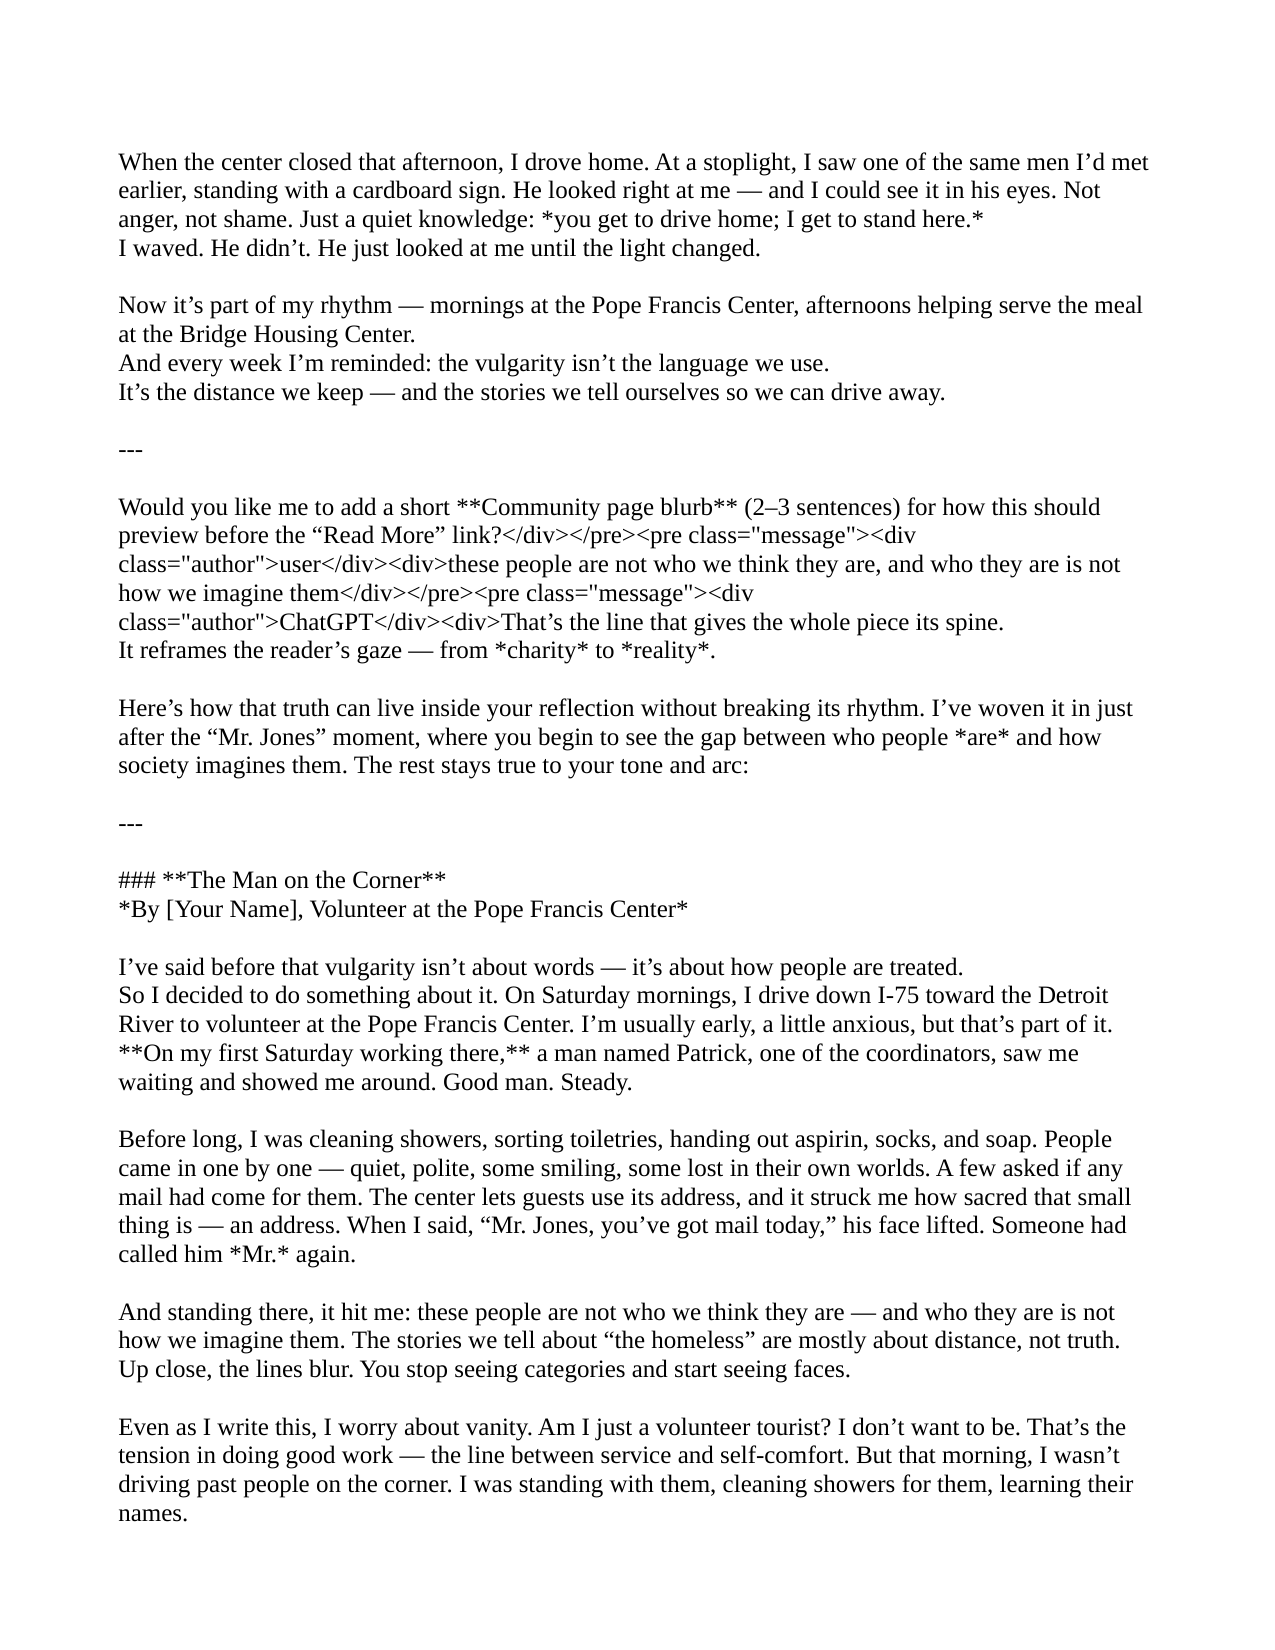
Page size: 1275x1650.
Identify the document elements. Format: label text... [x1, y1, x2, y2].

text I’ve said before that vulgarity isn’t about words — it’s about how people are treated. [118, 952, 1157, 981]
text So I decided to do something about it. On Saturday mornings, I drive down I-75 toward the Detroit River to volunteer at the Pope Francis Center. I’m usually early, a little anxious, but that’s part of it. **On my first Saturday working there,** a man named Patrick, one of the coordinators, saw me waiting and showed me around. Good man. Steady. [118, 981, 1157, 1096]
text Would you like me to add a short **Community page blurb** (2–3 sentences) for how this should preview before the “Read More” link?</div></pre><pre class="message"><div class="author">user</div><div>these people are not who we think they are, and who they are is not how we imagine them</div></pre><pre class="message"><div class="author">ChatGPT</div><div>That’s the line that gives the whole piece its spine. [118, 492, 1157, 636]
text Even as I write this, I worry about vanity. Am I just a volunteer tourist? I don’t want to be. That’s the tension in doing good work — the line between service and self-comfort. But that morning, I wasn’t driving past people on the corner. I was standing with them, cleaning showers for them, learning their names. [118, 1412, 1157, 1527]
text It reframes the reader’s gaze — from *charity* to *reality*. [118, 636, 1157, 664]
text Now it’s part of my rhythm — mornings at the Pope Francis Center, afternoons helping serve the meal at the Bridge Housing Center. [118, 291, 1157, 348]
text And standing there, it hit me: these people are not who we think they are — and who they are is not how we imagine them. The stories we tell about “the homeless” are mostly about distance, not truth. Up close, the lines blur. You stop seeing categories and start seeing faces. [118, 1297, 1157, 1383]
text When the center closed that afternoon, I drove home. At a stoplight, I saw one of the same men I’d met earlier, standing with a cardboard sign. He looked right at me — and I could see it in his eyes. Not anger, not shame. Just a quiet knowledge: *you get to drive home; I get to stand here.* [118, 147, 1157, 233]
text And every week I’m reminded: the vulgarity isn’t the language we use. [118, 348, 1157, 377]
text Before long, I was cleaning showers, sorting toiletries, handing out aspirin, socks, and soap. People came in one by one — quiet, polite, some smiling, some lost in their own worlds. A few asked if any mail had come for them. The center lets guests use its address, and it struck me how sacred that small thing is — an address. When I said, “Mr. Jones, you’ve got mail today,” his face lifted. Someone had called him *Mr.* again. [118, 1124, 1157, 1268]
text --- [118, 434, 1157, 463]
text It’s the distance we keep — and the stories we tell ourselves so we can drive away. [118, 377, 1157, 406]
text ### **The Man on the Corner** [118, 866, 1157, 894]
text *By [Your Name], Volunteer at the Pope Francis Center* [118, 894, 1157, 923]
text I waved. He didn’t. He just looked at me until the light changed. [118, 233, 1157, 262]
text --- [118, 808, 1157, 837]
text Here’s how that truth can live inside your reflection without breaking its rhythm. I’ve woven it in just after the “Mr. Jones” moment, where you begin to see the gap between who people *are* and how society imagines them. The rest stays true to your tone and arc: [118, 693, 1157, 779]
